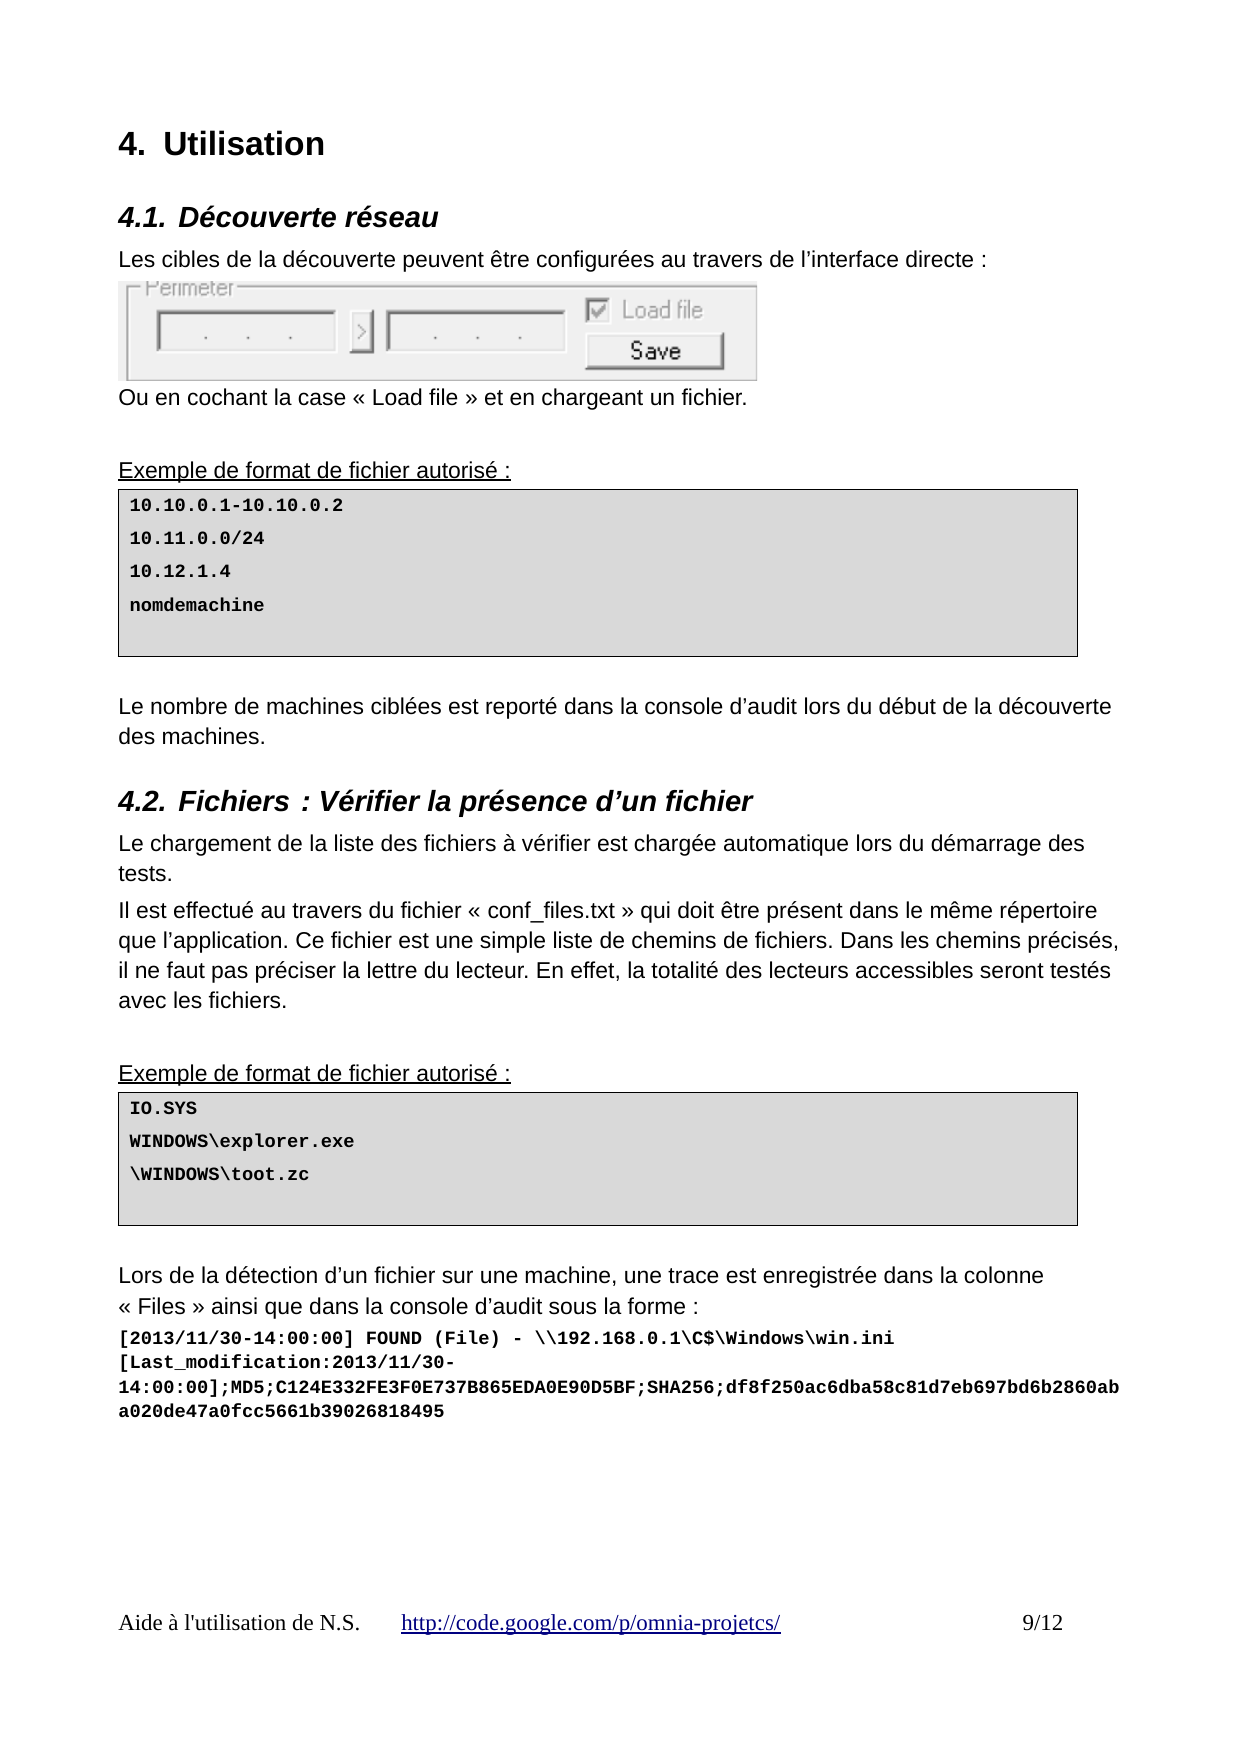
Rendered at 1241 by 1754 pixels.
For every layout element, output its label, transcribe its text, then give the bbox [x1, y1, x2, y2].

text Il est effectué au travers du fichier « conf_files.txt » qui doit être présent dans le même répertoire que l’application. Ce fichier est une simple liste de chemins de fichiers. Dans les chemins précisés, il ne faut pas préciser la lettre du lecteur. En effet, la totalité des lecteurs accessibles seront testés avec les fichiers. [118, 897, 1122, 1013]
text Le chargement de la liste des fichiers à vérifier est chargée automatique lors du démarrage des tests. [118, 830, 1122, 887]
subtitle Découverte réseau [118, 199, 1122, 233]
text Exemple de format de fichier autorisé : [118, 457, 1122, 483]
table_header IO.SYS WINDOWS\explorer.exe \WINDOWS\toot.zc [119, 1093, 1077, 1225]
text Les cibles de la découverte peuvent être configurées au travers de l’interface directe : [118, 246, 1122, 272]
subtitle Fichiers : Vérifier la présence d’un fichier [118, 784, 1122, 818]
subtitle Utilisation [118, 123, 1122, 162]
picture [118, 281, 758, 381]
text Le nombre de machines ciblées est reporté dans la console d’audit lors du début de la découverte des machines. [118, 693, 1122, 749]
text Exemple de format de fichier autorisé : [118, 1059, 1122, 1086]
text [2013/11/30-14:00:00] FOUND (File) - \\192.168.0.1\C$\Windows\win.ini [Last_modification:2013/11/30-14:00:00];MD5;C124E332FE3F0E737B865EDA0E90D5BF;SHA256;df8f250ac6dba58c81d7eb697bd6b2860aba020de47a0fcc5661b39026818495 [118, 1329, 1122, 1423]
text Lors de la détection d’un fichier sur une machine, une trace est enregistrée dans la colonne « Files » ainsi que dans la console d’audit sous la forme : [118, 1262, 1122, 1319]
table_header 10.10.0.1-10.10.0.2 10.11.0.0/24 10.12.1.4 nomdemachine [119, 490, 1077, 656]
text Ou en cochant la case « Load file » et en chargeant un fichier. [118, 381, 1122, 411]
